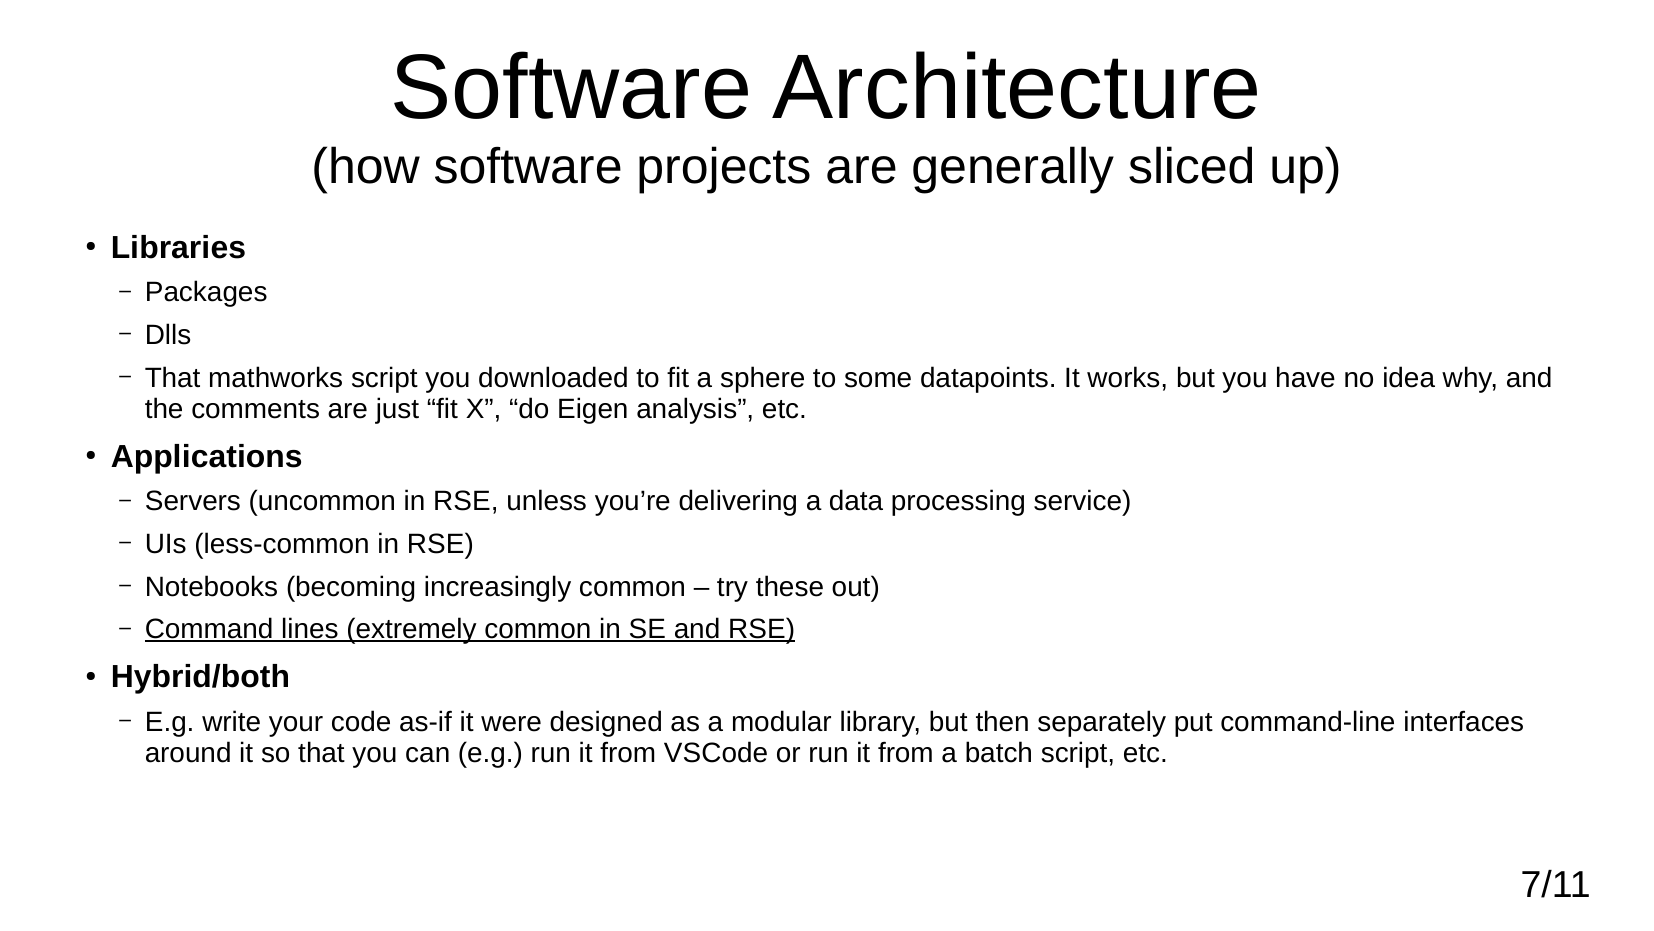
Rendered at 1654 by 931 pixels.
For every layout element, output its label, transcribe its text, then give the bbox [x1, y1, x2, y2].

list Libraries Packages Dlls That mathworks script you downloaded to fit a sphere to some datapoints. It works, but you have no idea why, and the comments are just “fit X”, “do Eigen analysis”, etc. Applications Servers (uncommon in RSE, unless you’re delivering a data processing service) UIs (less-common in RSE) Notebooks (becoming increasingly common – try these out) Command lines (extremely common in SE and RSE) Hybrid/both E.g. write your code as-if it were designed as a modular library, but then separately put command-line interfaces around it so that you can (e.g.) run it from VSCode or run it from a batch script, etc. [76, 229, 1565, 769]
text_box <number>/11 [1505, 856, 1625, 931]
title Software Architecture (how software projects are generally sliced up) [82, 35, 1571, 194]
